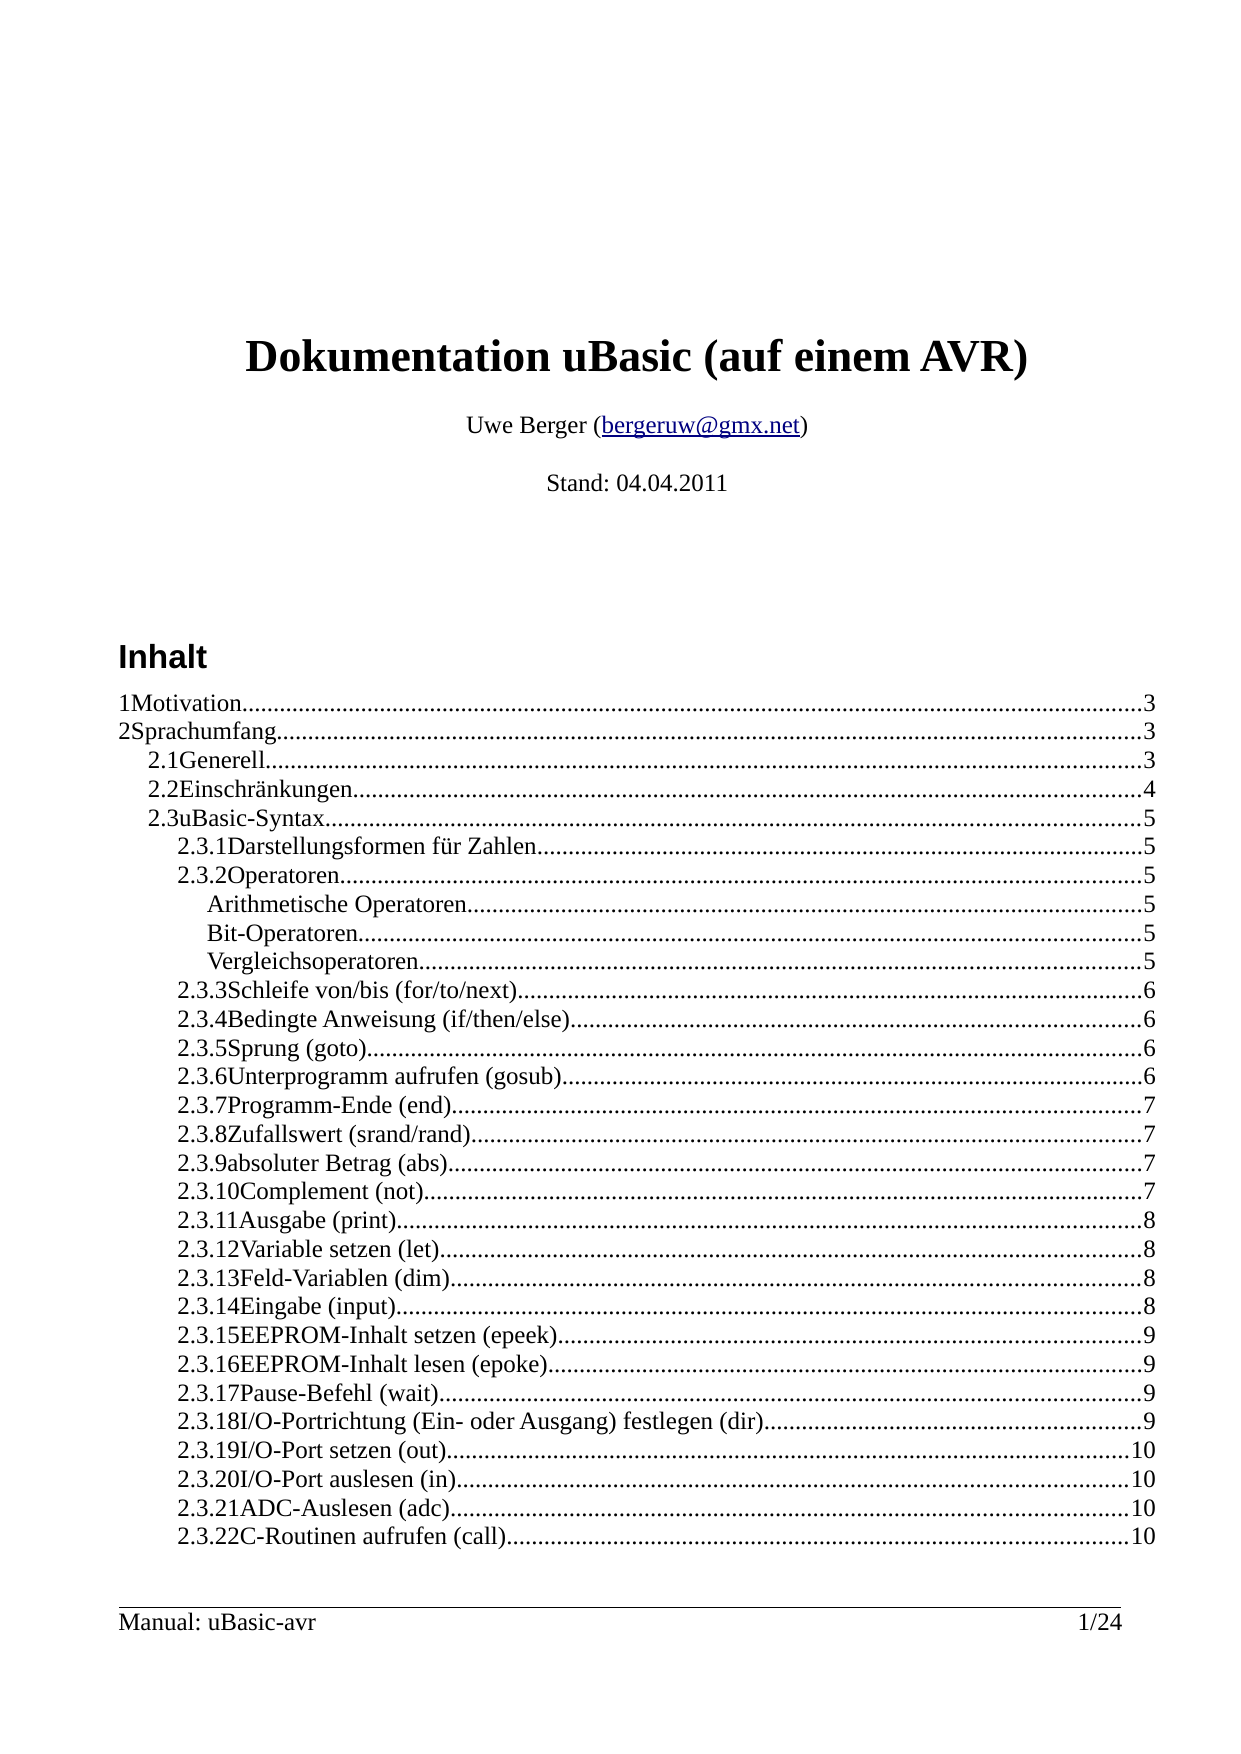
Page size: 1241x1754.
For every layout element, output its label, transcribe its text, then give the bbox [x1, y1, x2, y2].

text 1Motivation 3 [118, 688, 1156, 716]
text 2.3.18I/O-Portrichtung (Ein- oder Ausgang) festlegen (dir) 9 [177, 1406, 1156, 1435]
text 2.3.14Eingabe (input) 8 [177, 1291, 1156, 1320]
text 2.3.9absoluter Betrag (abs) 7 [177, 1148, 1156, 1176]
text 2.3.4Bedingte Anweisung (if/then/else) 6 [177, 1004, 1156, 1033]
text 2.2Einschränkungen 4 [148, 774, 1156, 803]
text 2.3.6Unterprogramm aufrufen (gosub) 6 [177, 1061, 1156, 1090]
text Dokumentation uBasic (auf einem AVR) [118, 329, 1156, 382]
text 2.3.16EEPROM-Inhalt lesen (epoke) 9 [177, 1349, 1156, 1378]
text Stand: 04.04.2011 [118, 468, 1156, 497]
text 2.3.7Programm-Ende (end) 7 [177, 1090, 1156, 1119]
text 2.3.12Variable setzen (let) 8 [177, 1234, 1156, 1263]
text 2Sprachumfang 3 [118, 716, 1156, 745]
text Vergleichsoperatoren 5 [207, 946, 1156, 975]
text 2.3.19I/O-Port setzen (out) 10 [177, 1435, 1156, 1464]
text 2.3.5Sprung (goto) 6 [177, 1033, 1156, 1061]
text 2.1Generell 3 [148, 745, 1156, 774]
subtitle Inhalt [118, 637, 1156, 675]
text 2.3.20I/O-Port auslesen (in) 10 [177, 1464, 1156, 1493]
text Arithmetische Operatoren 5 [207, 889, 1156, 918]
text Uwe Berger (bergeruw@gmx.net) [118, 410, 1156, 439]
text 2.3.8Zufallswert (srand/rand) 7 [177, 1119, 1156, 1148]
text 2.3.13Feld-Variablen (dim) 8 [177, 1263, 1156, 1291]
text 2.3.17Pause-Befehl (wait) 9 [177, 1378, 1156, 1406]
text Bit-Operatoren 5 [207, 918, 1156, 946]
text 2.3uBasic-Syntax 5 [148, 803, 1156, 831]
text 2.3.2Operatoren 5 [177, 860, 1156, 889]
text 2.3.10Complement (not) 7 [177, 1176, 1156, 1205]
text 2.3.22C-Routinen aufrufen (call) 10 [177, 1521, 1156, 1550]
text 2.3.15EEPROM-Inhalt setzen (epeek) 9 [177, 1320, 1156, 1349]
text 2.3.21ADC-Auslesen (adc) 10 [177, 1493, 1156, 1521]
text 2.3.3Schleife von/bis (for/to/next) 6 [177, 975, 1156, 1004]
text 2.3.1Darstellungsformen für Zahlen 5 [177, 831, 1156, 860]
text 2.3.11Ausgabe (print) 8 [177, 1205, 1156, 1234]
